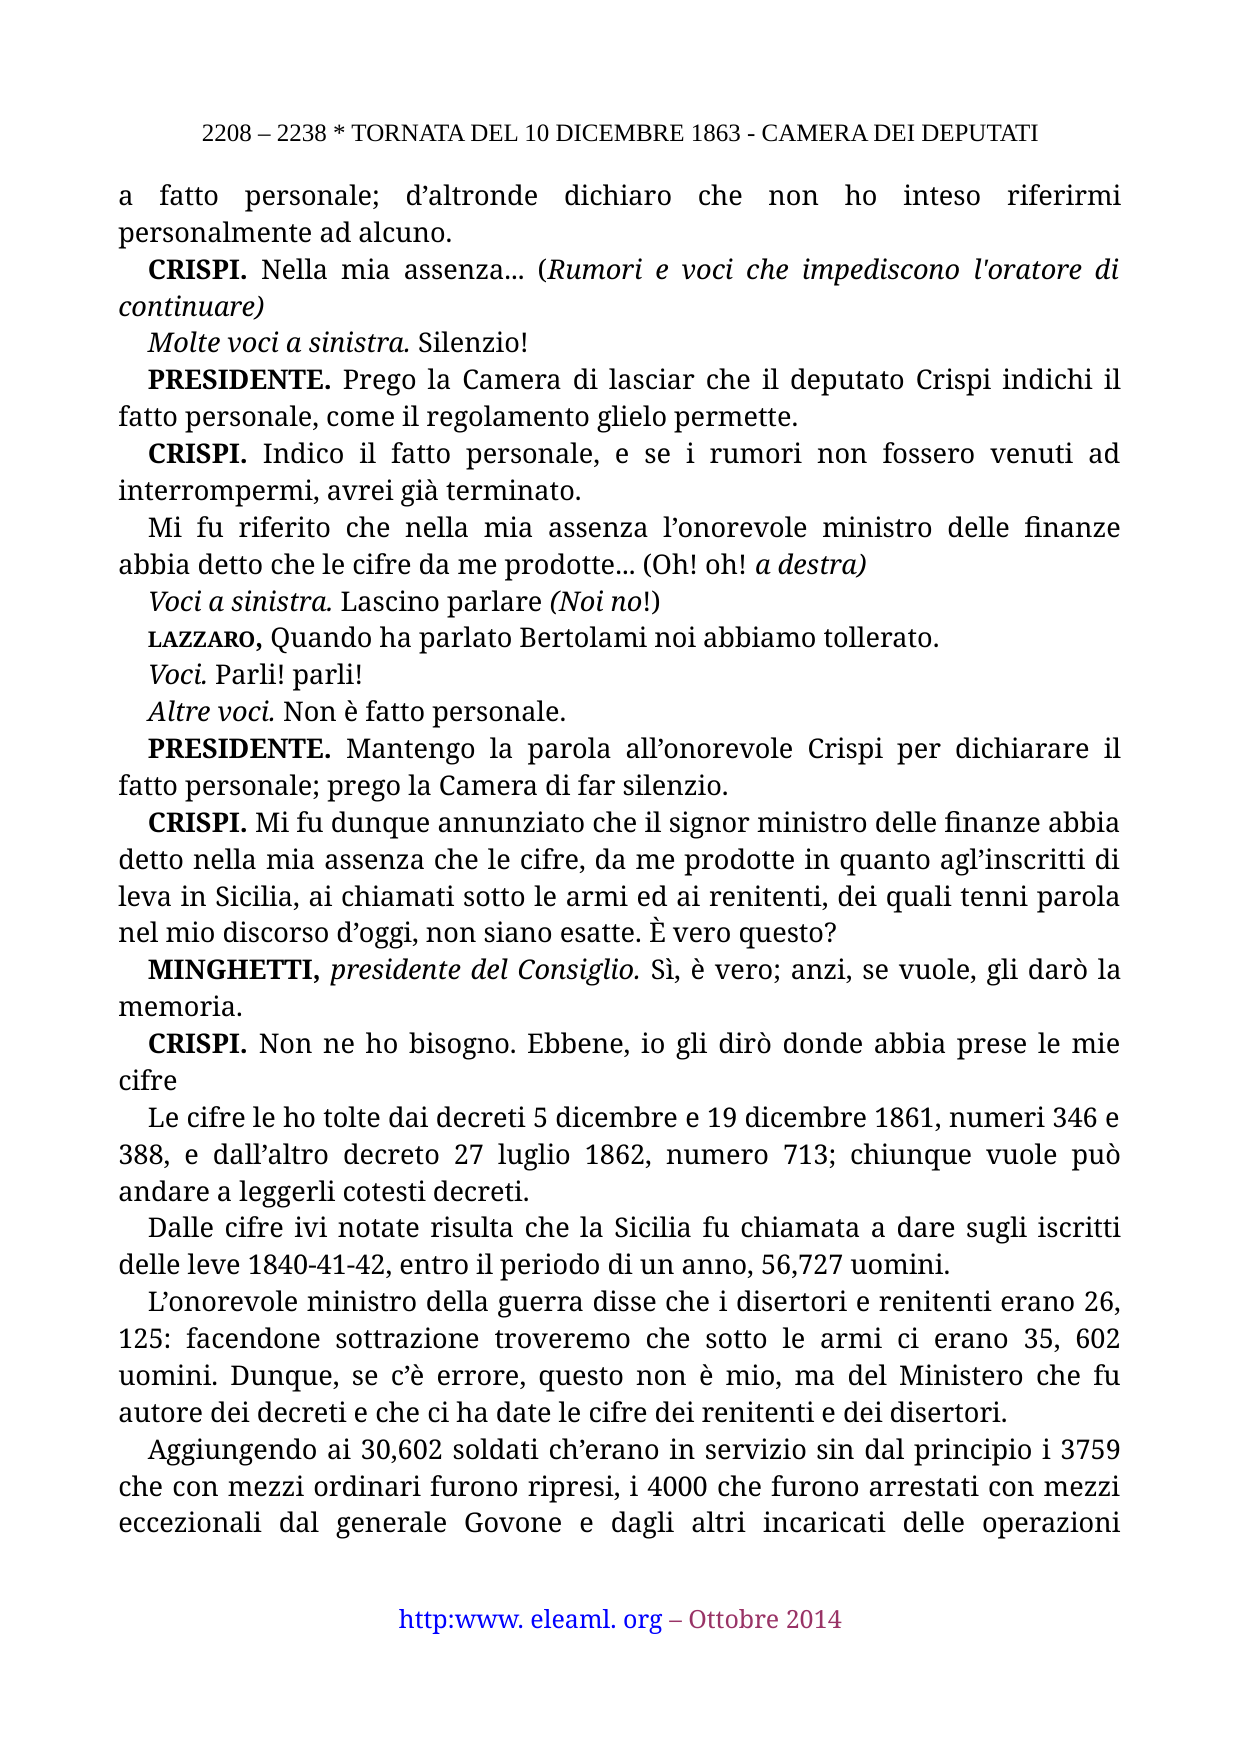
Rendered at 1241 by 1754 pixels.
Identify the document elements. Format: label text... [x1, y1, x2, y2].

text lazzaro, Quando ha parlato Bertolami noi abbiamo tollerato. [118, 619, 1122, 656]
text Aggiungendo ai 30,602 soldati ch’erano in servizio sin dal principio i 3759 che con mezzi ordinari furono ripresi, i 4000 che furono arrestati con mezzi eccezionali dal generale Govone e dagli altri incaricati delle operazioni [118, 1430, 1122, 1541]
text Voci a sinistra. Lascino parlare (Noi no!) [118, 582, 1122, 619]
text Mi fu riferito che nella mia assenza l’onorevole ministro delle finanze abbia detto che le cifre da me prodotte... (Oh! oh! a destra) [118, 508, 1122, 582]
text L’onorevole ministro della guerra disse che i disertori e renitenti erano 26, 125: facendone sottrazione troveremo che sotto le armi ci erano 35, 602 uomini. Dunque, se c’è errore, questo non è mio, ma del Ministero che fu autore dei decreti e che ci ha date le cifre dei renitenti e dei disertori. [118, 1283, 1122, 1430]
text Molte voci a sinistra. Silenzio! [118, 324, 1122, 361]
text Dalle cifre ivi notate risulta che la Sicilia fu chiamata a dare sugli iscritti delle leve 1840-41-42, entro il periodo di un anno, 56,727 uomini. [118, 1209, 1122, 1283]
text Altre voci. Non è fatto personale. [118, 693, 1122, 729]
text PRESIDENTE. Prego la Camera di lasciar che il deputato Crispi indichi il fatto personale, come il regolamento glielo permette. [118, 361, 1122, 434]
text MINGHETTI, presidente del Consiglio. Sì, è vero; anzi, se vuole, gli darò la memoria. [118, 951, 1122, 1024]
text CRISPI. Indico il fatto personale, e se i rumori non fossero venuti ad interrompermi, avrei già terminato. [118, 434, 1122, 508]
text Le cifre le ho tolte dai decreti 5 dicembre e 19 dicembre 1861, numeri 346 e 388, e dall’altro decreto 27 luglio 1862, numero 713; chiunque vuole può andare a leggerli cotesti decreti. [118, 1098, 1122, 1209]
text a fatto personale; d’altronde dichiaro che non ho inteso riferirmi personalmente ad alcuno. [118, 176, 1122, 250]
text Voci. Parli! parli! [118, 656, 1122, 693]
text CRISPI. Mi fu dunque annunziato che il signor ministro delle finanze abbia detto nella mia assenza che le cifre, da me prodotte in quanto agl’inscritti di leva in Sicilia, ai chiamati sotto le armi ed ai renitenti, dei quali tenni parola nel mio discorso d’oggi, non siano esatte. È vero questo? [118, 803, 1122, 951]
text CRISPI. Non ne ho bisogno. Ebbene, io gli dirò donde abbia prese le mie cifre [118, 1024, 1122, 1098]
text PRESIDENTE. Mantengo la parola all’onorevole Crispi per dichiarare il fatto personale; prego la Camera di far silenzio. [118, 729, 1122, 803]
text CRISPI. Nella mia assenza... (Rumori e voci che impediscono l'oratore di continuare) [118, 250, 1122, 324]
